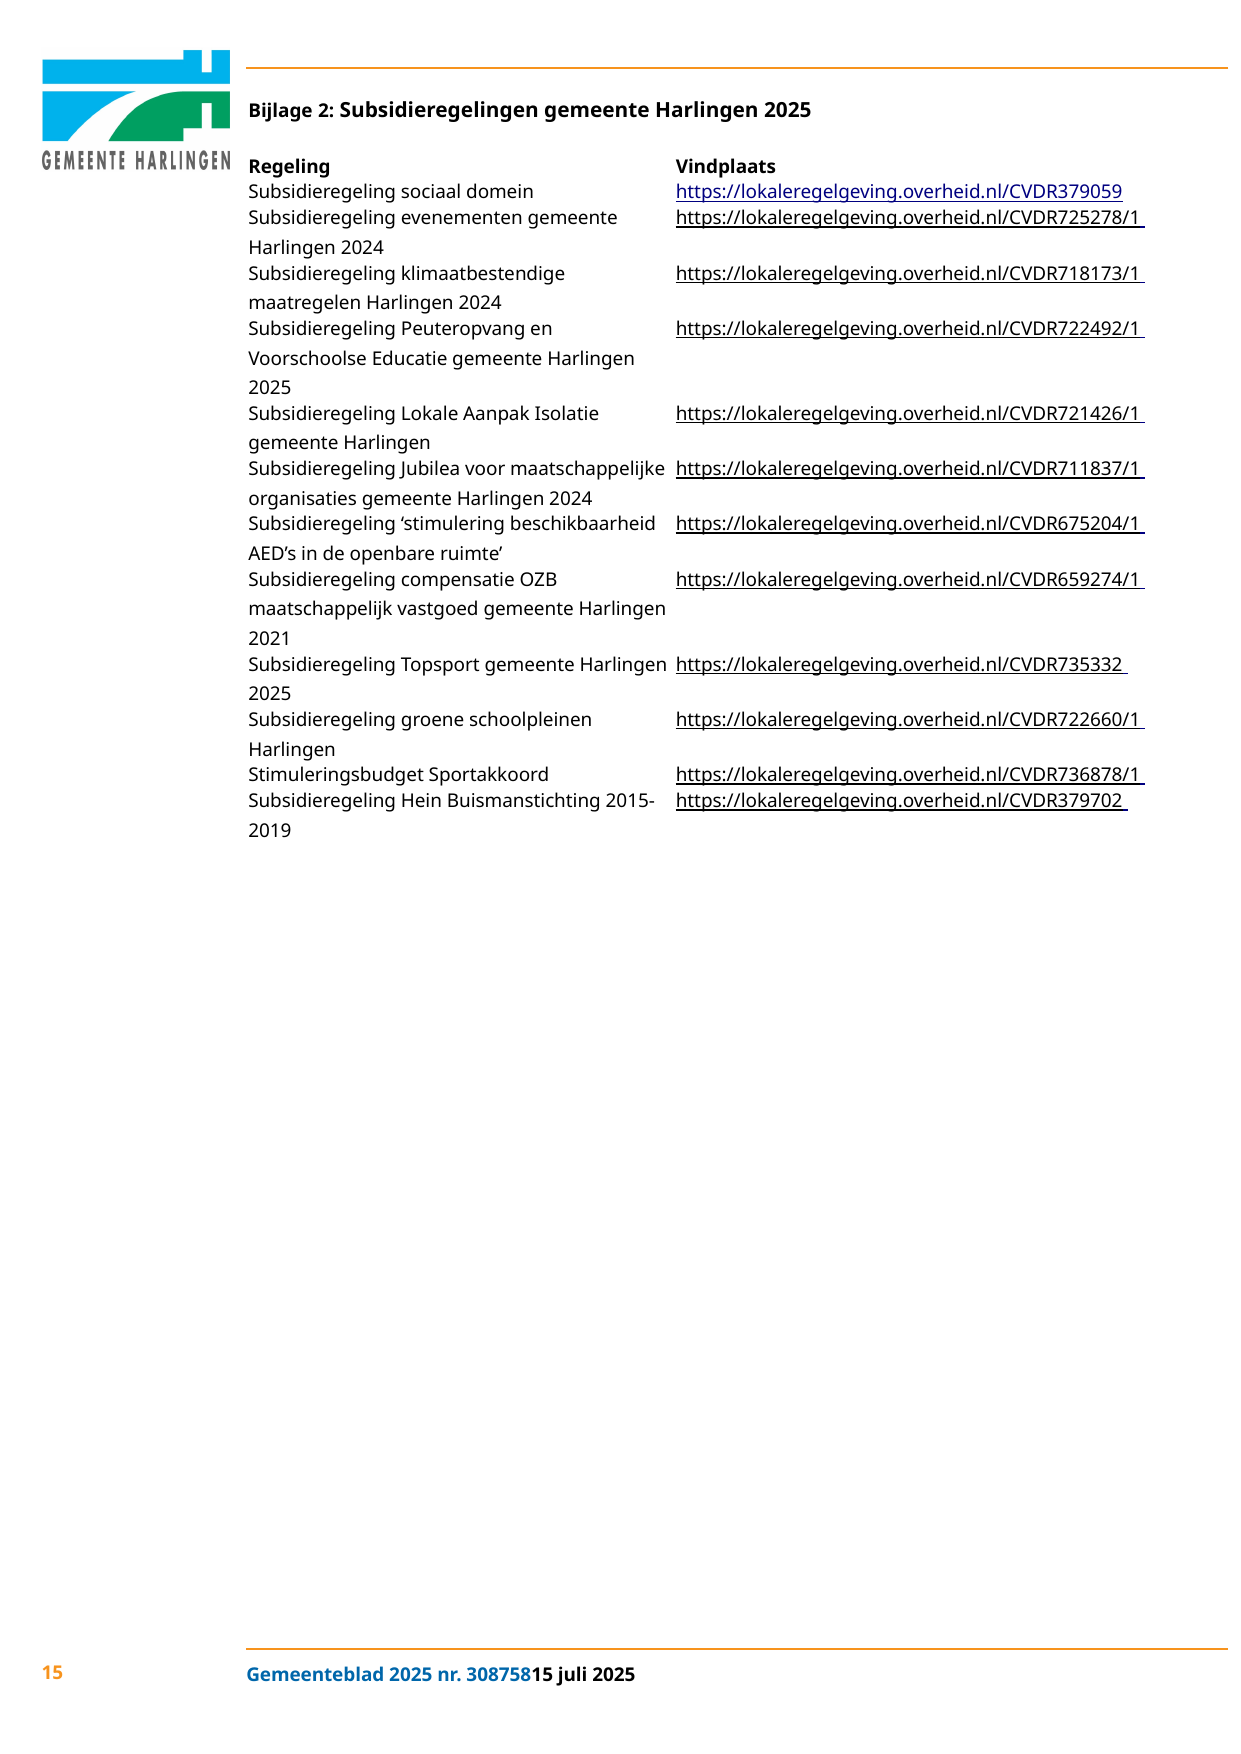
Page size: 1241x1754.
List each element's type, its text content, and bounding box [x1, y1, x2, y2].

table_cell https://lokaleregelgeving.overheid.nl/CVDR735332 [676, 651, 1152, 706]
table_cell https://lokaleregelgeving.overheid.nl/CVDR379702 [676, 787, 1152, 842]
table_cell https://lokaleregelgeving.overheid.nl/CVDR722660/1 [676, 706, 1152, 761]
table_cell Subsidieregeling sociaal domein [248, 179, 676, 204]
table_cell Subsidieregeling Peuteropvang en Voorschoolse Educatie gemeente Harlingen 2025 [248, 315, 676, 400]
table_cell https://lokaleregelgeving.overheid.nl/CVDR675204/1 [676, 511, 1152, 566]
table_cell https://lokaleregelgeving.overheid.nl/CVDR659274/1 [676, 566, 1152, 651]
table_cell Subsidieregeling Topsport gemeente Harlingen 2025 [248, 651, 676, 706]
table_cell https://lokaleregelgeving.overheid.nl/CVDR721426/1 [676, 400, 1152, 455]
table_cell https://lokaleregelgeving.overheid.nl/CVDR711837/1 [676, 455, 1152, 511]
text Bijlage 2: Subsidieregelingen gemeente Harlingen 2025 [248, 95, 1152, 123]
table_cell https://lokaleregelgeving.overheid.nl/CVDR725278/1 [676, 205, 1152, 260]
table_cell https://lokaleregelgeving.overheid.nl/CVDR736878/1 [676, 761, 1152, 787]
table_cell Subsidieregeling compensatie OZB maatschappelijk vastgoed gemeente Harlingen 2021 [248, 566, 676, 651]
table_header Regeling [248, 153, 676, 179]
table_cell https://lokaleregelgeving.overheid.nl/CVDR722492/1 [676, 315, 1152, 400]
table_cell Subsidieregeling evenementen gemeente Harlingen 2024 [248, 205, 676, 260]
table_cell Subsidieregeling ‘stimulering beschikbaarheid AED’s in de openbare ruimte’ [248, 511, 676, 566]
picture [41, 47, 231, 172]
table_header Vindplaats [676, 153, 1152, 179]
table_cell https://lokaleregelgeving.overheid.nl/CVDR379059 [676, 179, 1152, 204]
table_cell Subsidieregeling Hein Buismanstichting 2015-2019 [248, 787, 676, 842]
table_cell Subsidieregeling klimaatbestendige maatregelen Harlingen 2024 [248, 260, 676, 315]
table_cell Subsidieregeling Jubilea voor maatschappelijke organisaties gemeente Harlingen 2024 [248, 455, 676, 511]
table_cell Subsidieregeling Lokale Aanpak Isolatie gemeente Harlingen [248, 400, 676, 455]
table_cell https://lokaleregelgeving.overheid.nl/CVDR718173/1 [676, 260, 1152, 315]
table_cell Subsidieregeling groene schoolpleinen Harlingen [248, 706, 676, 761]
table_cell Stimuleringsbudget Sportakkoord [248, 761, 676, 787]
